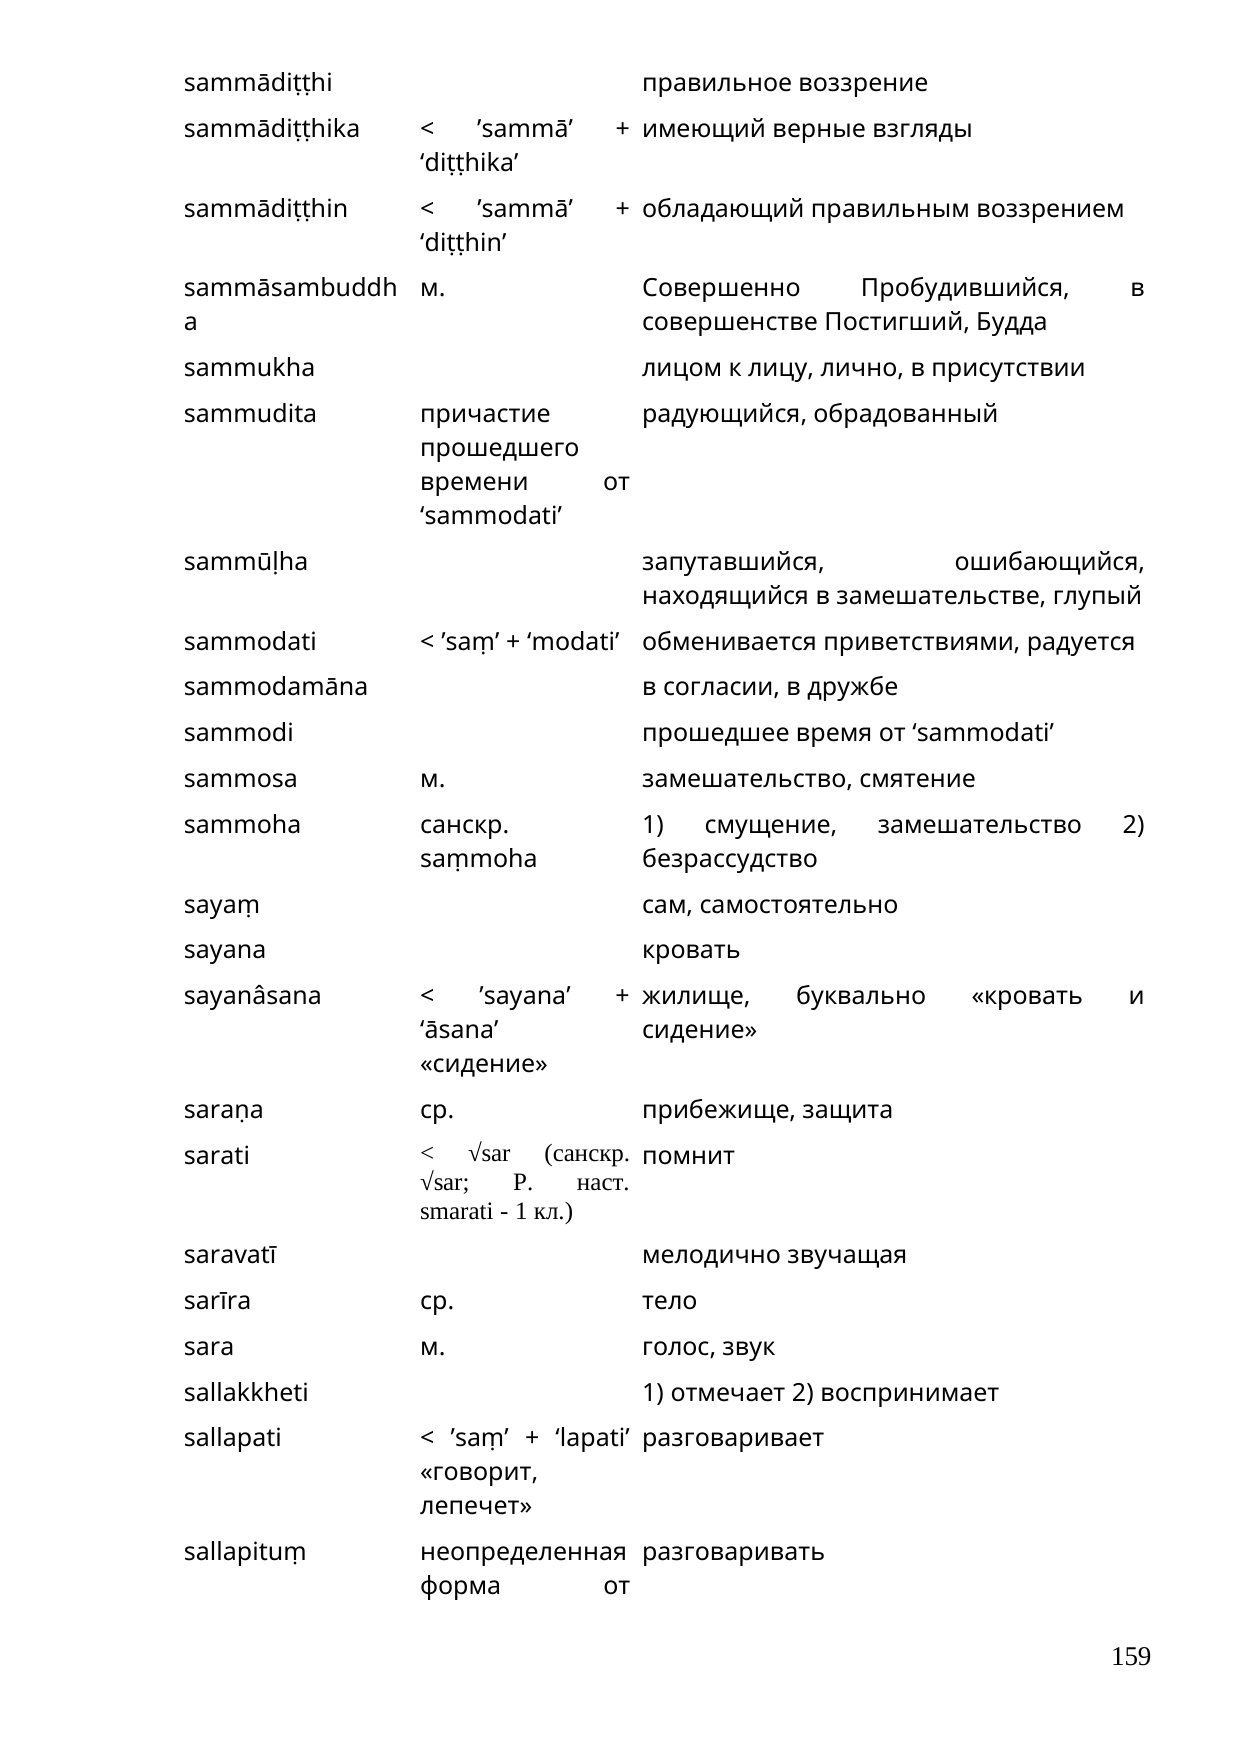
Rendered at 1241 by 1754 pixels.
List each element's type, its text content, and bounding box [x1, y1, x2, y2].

table_cell < ’saṃ’ + ‘modati’ [414, 618, 636, 663]
table_cell прибежище, защита [636, 1086, 1151, 1132]
table_cell замешательство, смятение [636, 755, 1151, 801]
table_cell sammoha [178, 801, 414, 881]
table_cell saraṇa [178, 1086, 414, 1132]
table_cell sammādiṭṭhika [178, 105, 414, 185]
table_cell обладающий правильным воззрением [636, 185, 1151, 264]
table_cell sammukha [178, 344, 414, 390]
table_cell [414, 664, 636, 709]
table_cell [414, 927, 636, 972]
table_cell [414, 59, 636, 105]
table_cell м. [414, 1323, 636, 1368]
table_cell sammādiṭṭhi [178, 59, 414, 105]
table_cell sayana [178, 927, 414, 972]
table_cell голос, звук [636, 1323, 1151, 1368]
table_cell м. [414, 755, 636, 801]
table_cell [414, 538, 636, 618]
table_cell ср. [414, 1277, 636, 1323]
table_cell [414, 881, 636, 927]
table_cell кровать [636, 927, 1151, 972]
table_cell обменивается приветствиями, радуется [636, 618, 1151, 663]
table_cell < ’sammā’ + ‘diṭṭhika’ [414, 105, 636, 185]
table_cell сам, самостоятельно [636, 881, 1151, 927]
table_cell санскр. saṃmoha [414, 801, 636, 881]
table_cell помнит [636, 1132, 1151, 1231]
table_cell запутавшийся, ошибающийся, находящийся в замешательстве, глупый [636, 538, 1151, 618]
table_cell sallapati [178, 1414, 414, 1528]
table_cell sallapituṃ [178, 1528, 414, 1608]
table_cell [414, 1231, 636, 1277]
table_cell sayanâsana [178, 973, 414, 1086]
table_cell sammodati [178, 618, 414, 663]
table_cell < √sar (санскр. √sar; P. наст. smarati - 1 кл.) [414, 1132, 636, 1231]
table_cell неопределенная форма от [414, 1528, 636, 1608]
table_cell в согласии, в дружбе [636, 664, 1151, 709]
table_cell sarati [178, 1132, 414, 1231]
table_cell sayaṃ [178, 881, 414, 927]
table_cell < ’sammā’ + ‘diṭṭhin’ [414, 185, 636, 264]
table_cell разговаривать [636, 1528, 1151, 1608]
table_cell sammudita [178, 390, 414, 538]
table_cell имеющий верные взгляды [636, 105, 1151, 185]
table_cell радующийся, обрадованный [636, 390, 1151, 538]
table_cell sarīra [178, 1277, 414, 1323]
table_cell < ’saṃ’ + ‘lapati’ «говорит, лепечет» [414, 1414, 636, 1528]
table_cell sammāsambuddha [178, 265, 414, 344]
table_cell sallakkheti [178, 1369, 414, 1414]
table_cell ср. [414, 1086, 636, 1132]
table_cell разговаривает [636, 1414, 1151, 1528]
table_cell мелодично звучащая [636, 1231, 1151, 1277]
table_cell [414, 709, 636, 755]
table_cell тело [636, 1277, 1151, 1323]
table_cell sara [178, 1323, 414, 1368]
table_cell прошедшее время от ‘sammodati’ [636, 709, 1151, 755]
table_cell Совершенно Пробудившийся, в совершенстве Постигший, Будда [636, 265, 1151, 344]
table_cell 1) смущение, замешательство 2) безрассудство [636, 801, 1151, 881]
table_cell м. [414, 265, 636, 344]
table_cell sammodamāna [178, 664, 414, 709]
table_cell лицом к лицу, лично, в присутствии [636, 344, 1151, 390]
table_cell saravatī [178, 1231, 414, 1277]
table_cell причастие прошедшего времени от ‘sammodati’ [414, 390, 636, 538]
table_cell sammūḷha [178, 538, 414, 618]
table_cell < ’sayana’ + ‘āsana’ «сидение» [414, 973, 636, 1086]
table_cell [414, 344, 636, 390]
table_cell [414, 1369, 636, 1414]
table_cell sammodi [178, 709, 414, 755]
table_cell sammādiṭṭhin [178, 185, 414, 264]
table_cell жилище, буквально «кровать и сидение» [636, 973, 1151, 1086]
table_cell 1) отмечает 2) воспринимает [636, 1369, 1151, 1414]
table_cell sammosa [178, 755, 414, 801]
table_cell правильное воззрение [636, 59, 1151, 105]
